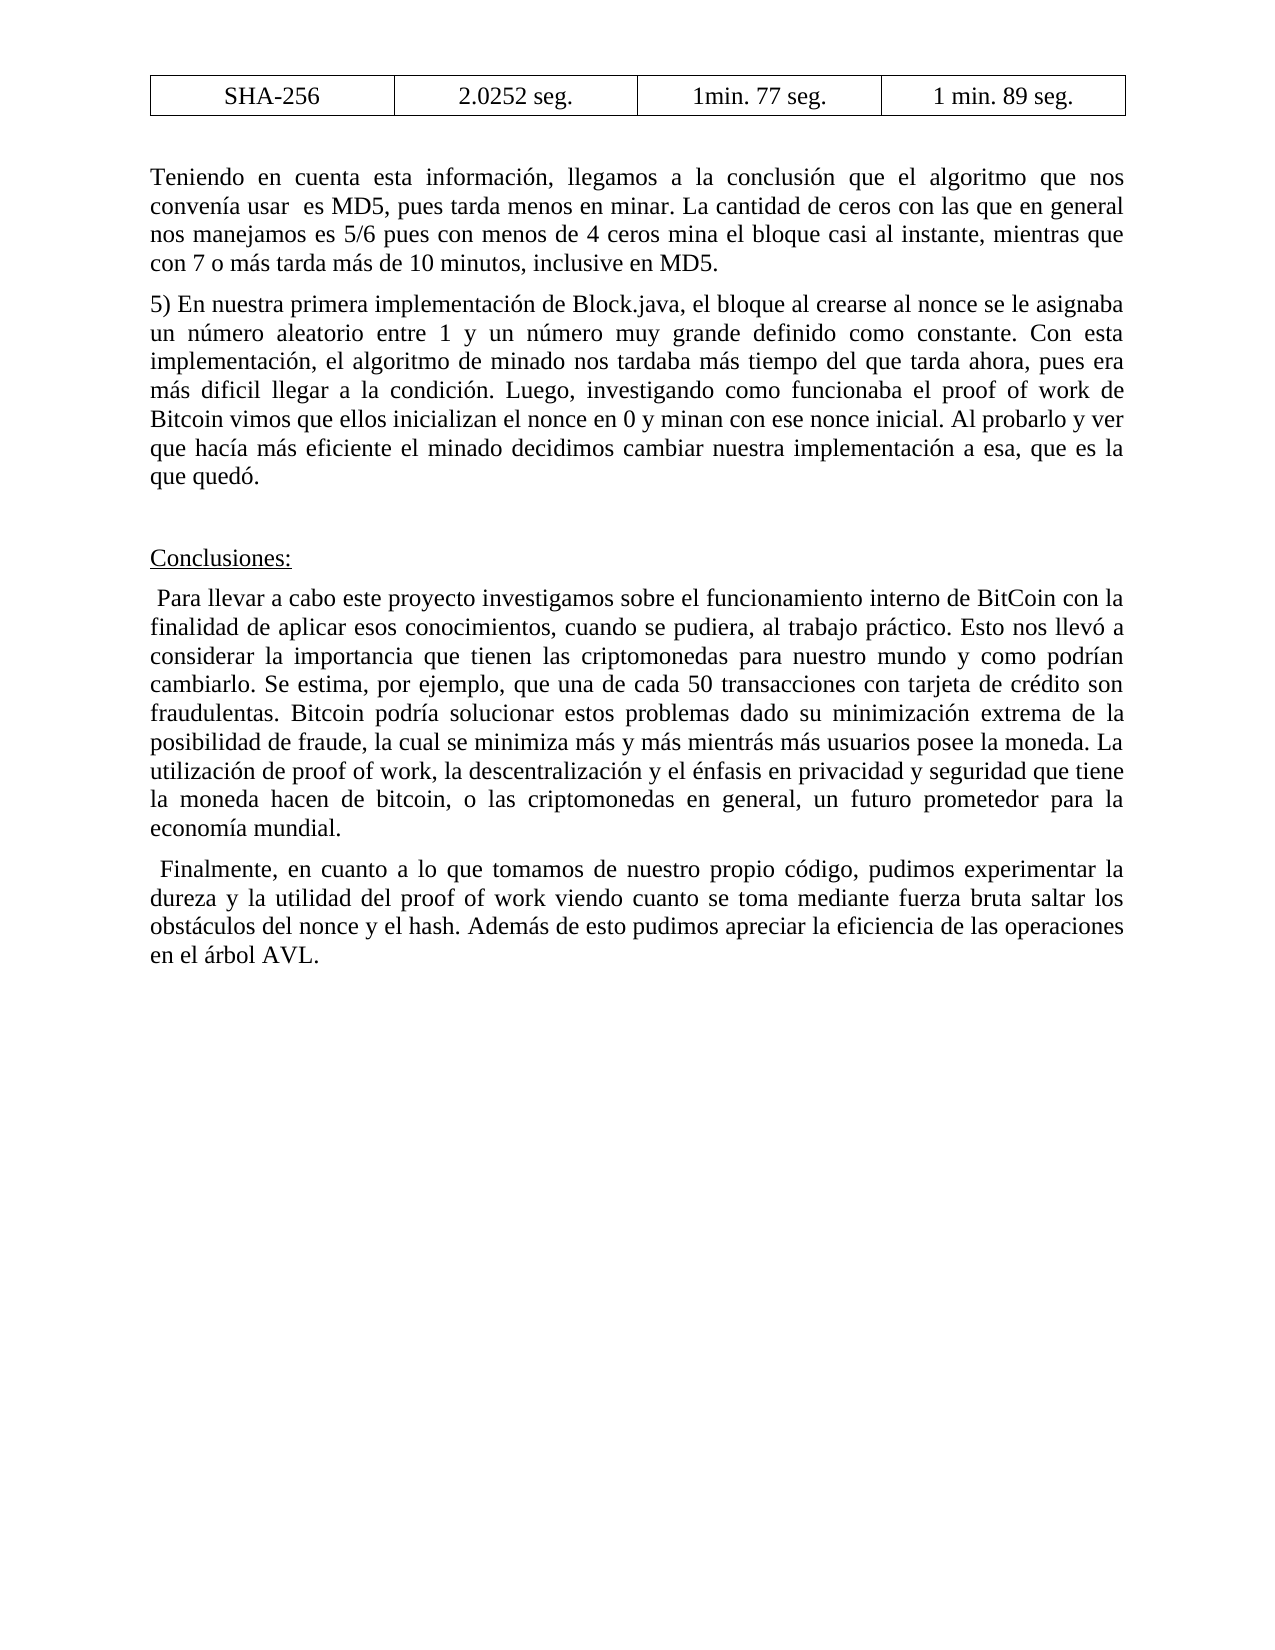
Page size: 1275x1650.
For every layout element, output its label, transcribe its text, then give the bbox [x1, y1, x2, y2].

table_cell SHA-256 [151, 76, 394, 115]
text 5) En nuestra primera implementación de Block.java, el bloque al crearse al nonce se le asignaba un número aleatorio entre 1 y un número muy grande definido como constante. Con esta implementación, el algoritmo de minado nos tardaba más tiempo del que tarda ahora, pues era más dificil llegar a la condición. Luego, investigando como funcionaba el proof of work de Bitcoin vimos que ellos inicializan el nonce en 0 y minan con ese nonce inicial. Al probarlo y ver que hacía más eficiente el minado decidimos cambiar nuestra implementación a esa, que es la que quedó. [150, 289, 1125, 490]
table_cell 1min. 77 seg. [638, 76, 881, 115]
table_cell 1 min. 89 seg. [882, 76, 1125, 115]
text Teniendo en cuenta esta información, llegamos a la conclusión que el algoritmo que nos convenía usar es MD5, pues tarda menos en minar. La cantidad de ceros con las que en general nos manejamos es 5/6 pues con menos de 4 ceros mina el bloque casi al instante, mientras que con 7 o más tarda más de 10 minutos, inclusive en MD5. [150, 162, 1125, 277]
text Finalmente, en cuanto a lo que tomamos de nuestro propio código, pudimos experimentar la dureza y la utilidad del proof of work viendo cuanto se toma mediante fuerza bruta saltar los obstáculos del nonce y el hash. Además de esto pudimos apreciar la eficiencia de las operaciones en el árbol AVL. [150, 854, 1125, 969]
text Para llevar a cabo este proyecto investigamos sobre el funcionamiento interno de BitCoin con la finalidad de aplicar esos conocimientos, cuando se pudiera, al trabajo práctico. Esto nos llevó a considerar la importancia que tienen las criptomonedas para nuestro mundo y como podrían cambiarlo. Se estima, por ejemplo, que una de cada 50 transacciones con tarjeta de crédito son fraudulentas. Bitcoin podría solucionar estos problemas dado su minimización extrema de la posibilidad de fraude, la cual se minimiza más y más mientrás más usuarios posee la moneda. La utilización de proof of work, la descentralización y el énfasis en privacidad y seguridad que tiene la moneda hacen de bitcoin, o las criptomonedas en general, un futuro prometedor para la economía mundial. [150, 583, 1125, 842]
text Conclusiones: [150, 543, 1125, 571]
table_cell 2.0252 seg. [395, 76, 637, 115]
